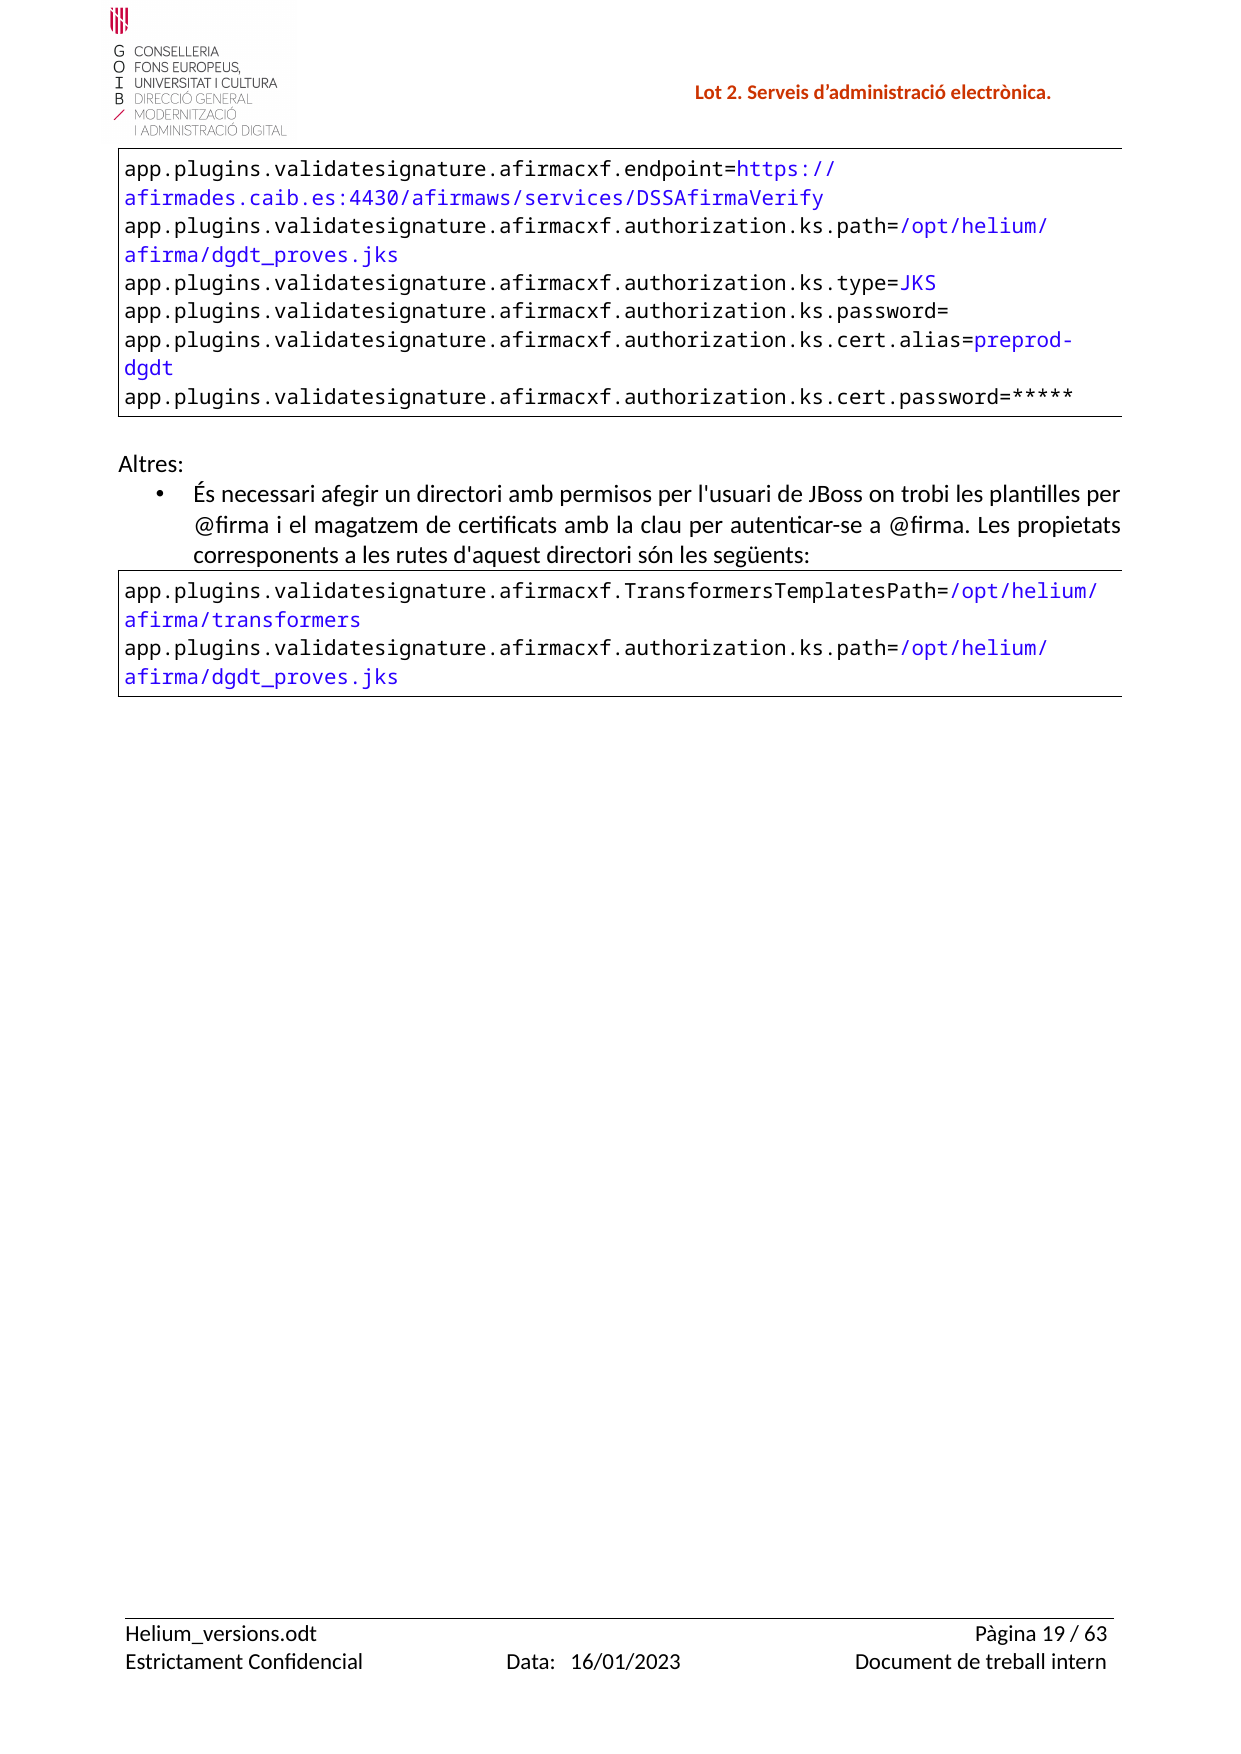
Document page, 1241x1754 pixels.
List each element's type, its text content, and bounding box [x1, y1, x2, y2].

text Altres: [118, 448, 1122, 478]
picture [100, 0, 297, 144]
table_header app.plugins.validatesignature.afirmacxf.TransformersTemplatesPath=/opt/helium/afirma/transformers app.plugins.validatesignature.afirmacxf.authorization.ks.path=/opt/helium/afirma/dgdt_proves.jks [119, 571, 1122, 696]
table_header app.plugins.validatesignature.afirmacxf.endpoint=https://afirmades.caib.es:4430/afirmaws/services/DSSAfirmaVerify app.plugins.validatesignature.afirmacxf.authorization.ks.path=/opt/helium/afirma/dgdt_proves.jks app.plugins.validatesignature.afirmacxf.authorization.ks.type=JKS app.plugins.validatesignature.afirmacxf.authorization.ks.password= app.plugins.validatesignature.afirmacxf.authorization.ks.cert.alias=preprod-dgdt app.plugins.validatesignature.afirmacxf.authorization.ks.cert.password=***** [119, 149, 1122, 416]
list És necessari afegir un directori amb permisos per l'usuari de JBoss on trobi les plantilles per @firma i el magatzem de certificats amb la clau per autenticar-se a @firma. Les propietats corresponents a les rutes d'aquest directori són les següents: [156, 478, 1122, 570]
